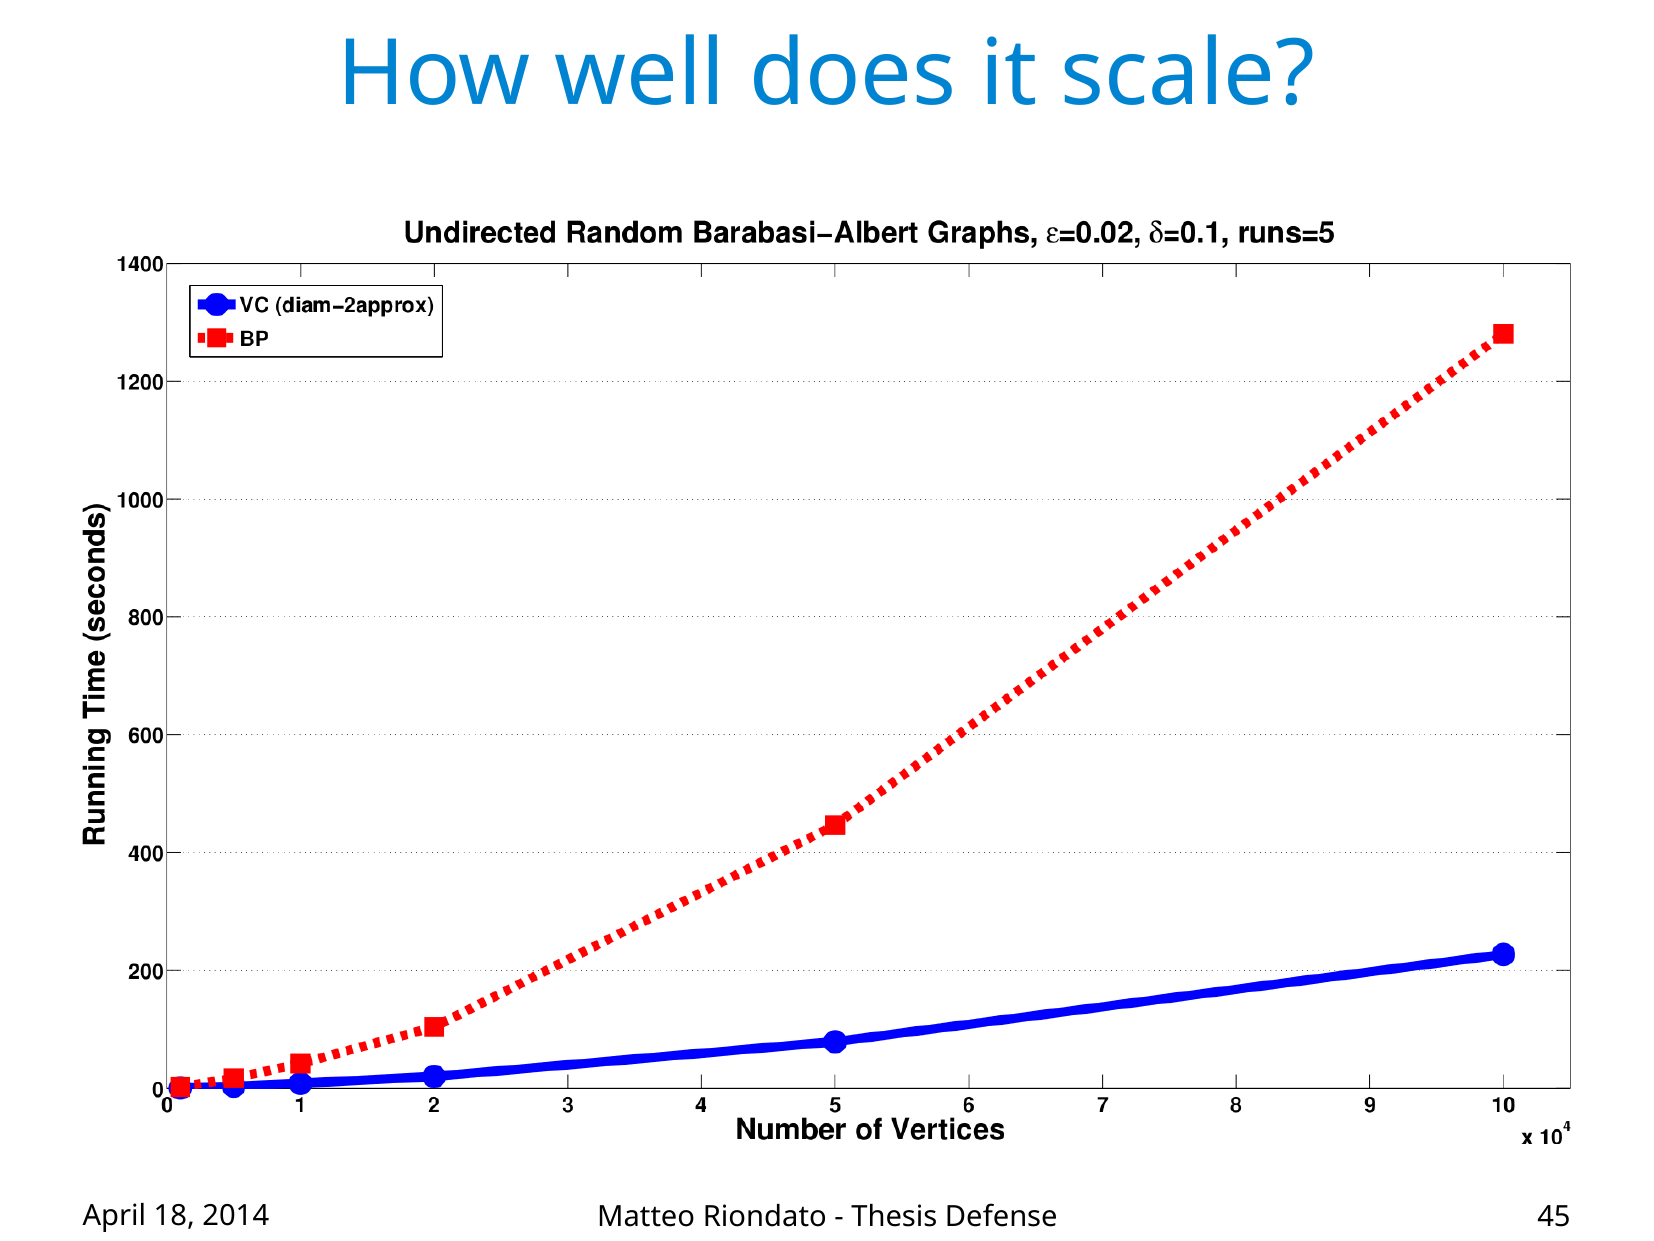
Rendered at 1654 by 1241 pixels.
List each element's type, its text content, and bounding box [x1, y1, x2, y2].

title How well does it scale? [82, 0, 1571, 139]
picture [82, 179, 1571, 1185]
